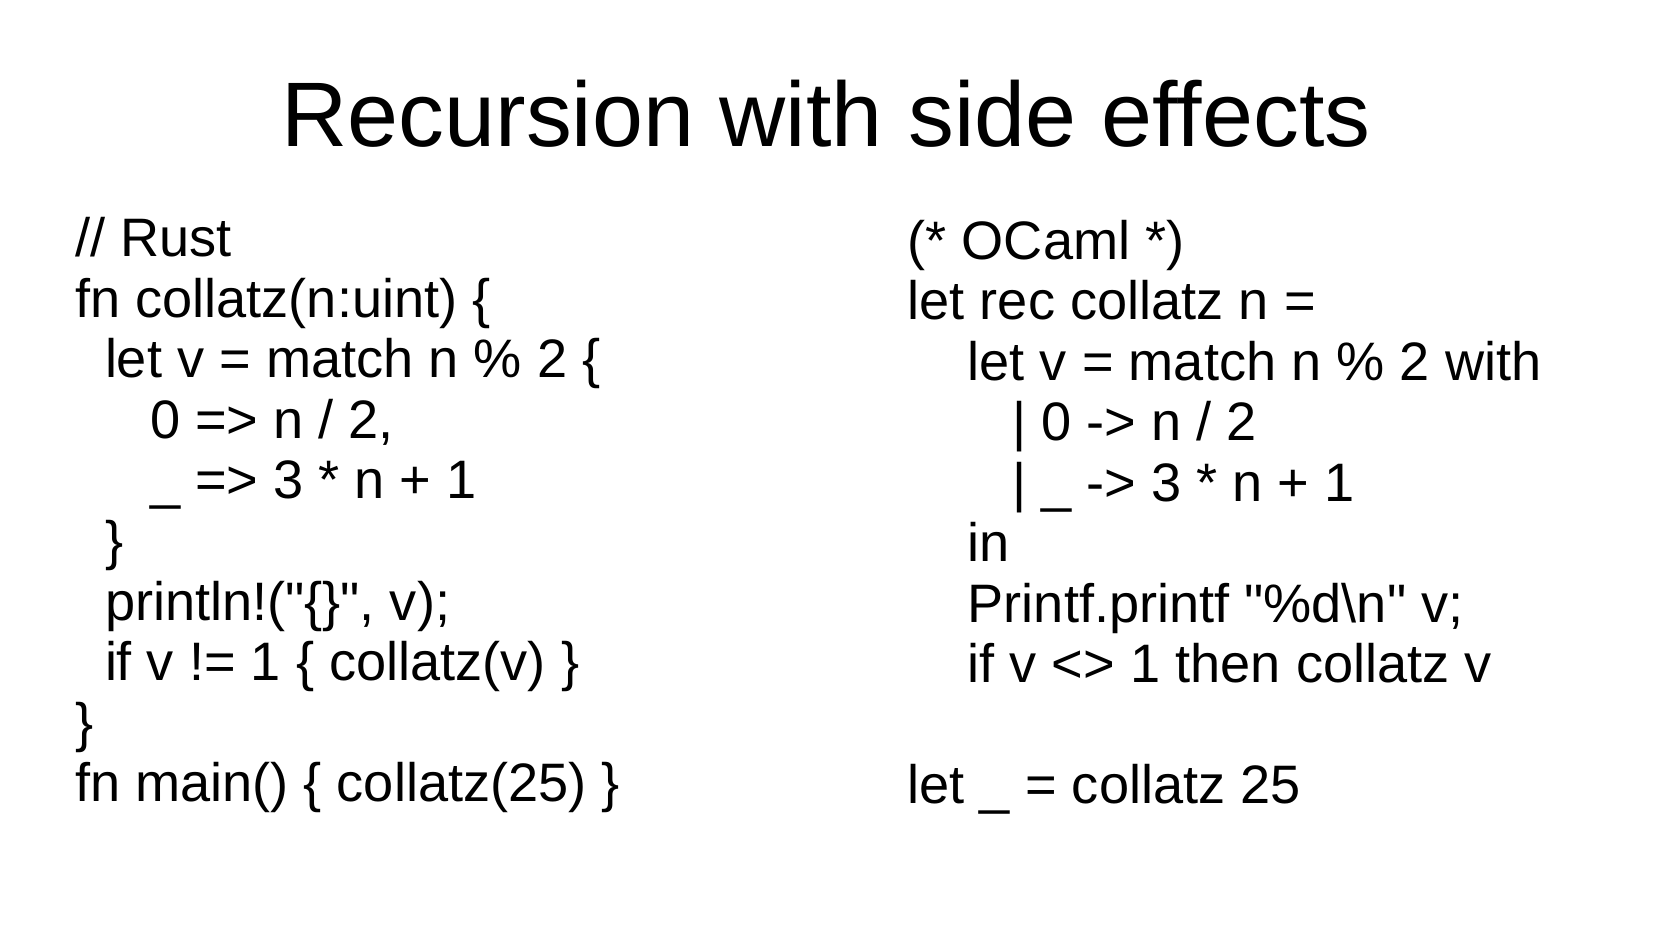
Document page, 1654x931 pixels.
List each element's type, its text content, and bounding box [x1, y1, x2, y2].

title Recursion with side effects [863, 37, 1571, 193]
subtitle // Rust fn collatz(n:uint) { let v = match n % 2 { 0 => n / 2, _ => 3 * n + 1 } println!("{}", v); if v != 1 { collatz(v) } } fn main() { collatz(25) } [75, 15, 863, 886]
text_box (* OCaml *) let rec collatz n = let v = match n % 2 with | 0 -> n / 2 | _ -> 3 * n + 1 in Printf.printf "%d\n" v; if v <> 1 then collatz v let _ = collatz 25 [907, 210, 1654, 876]
